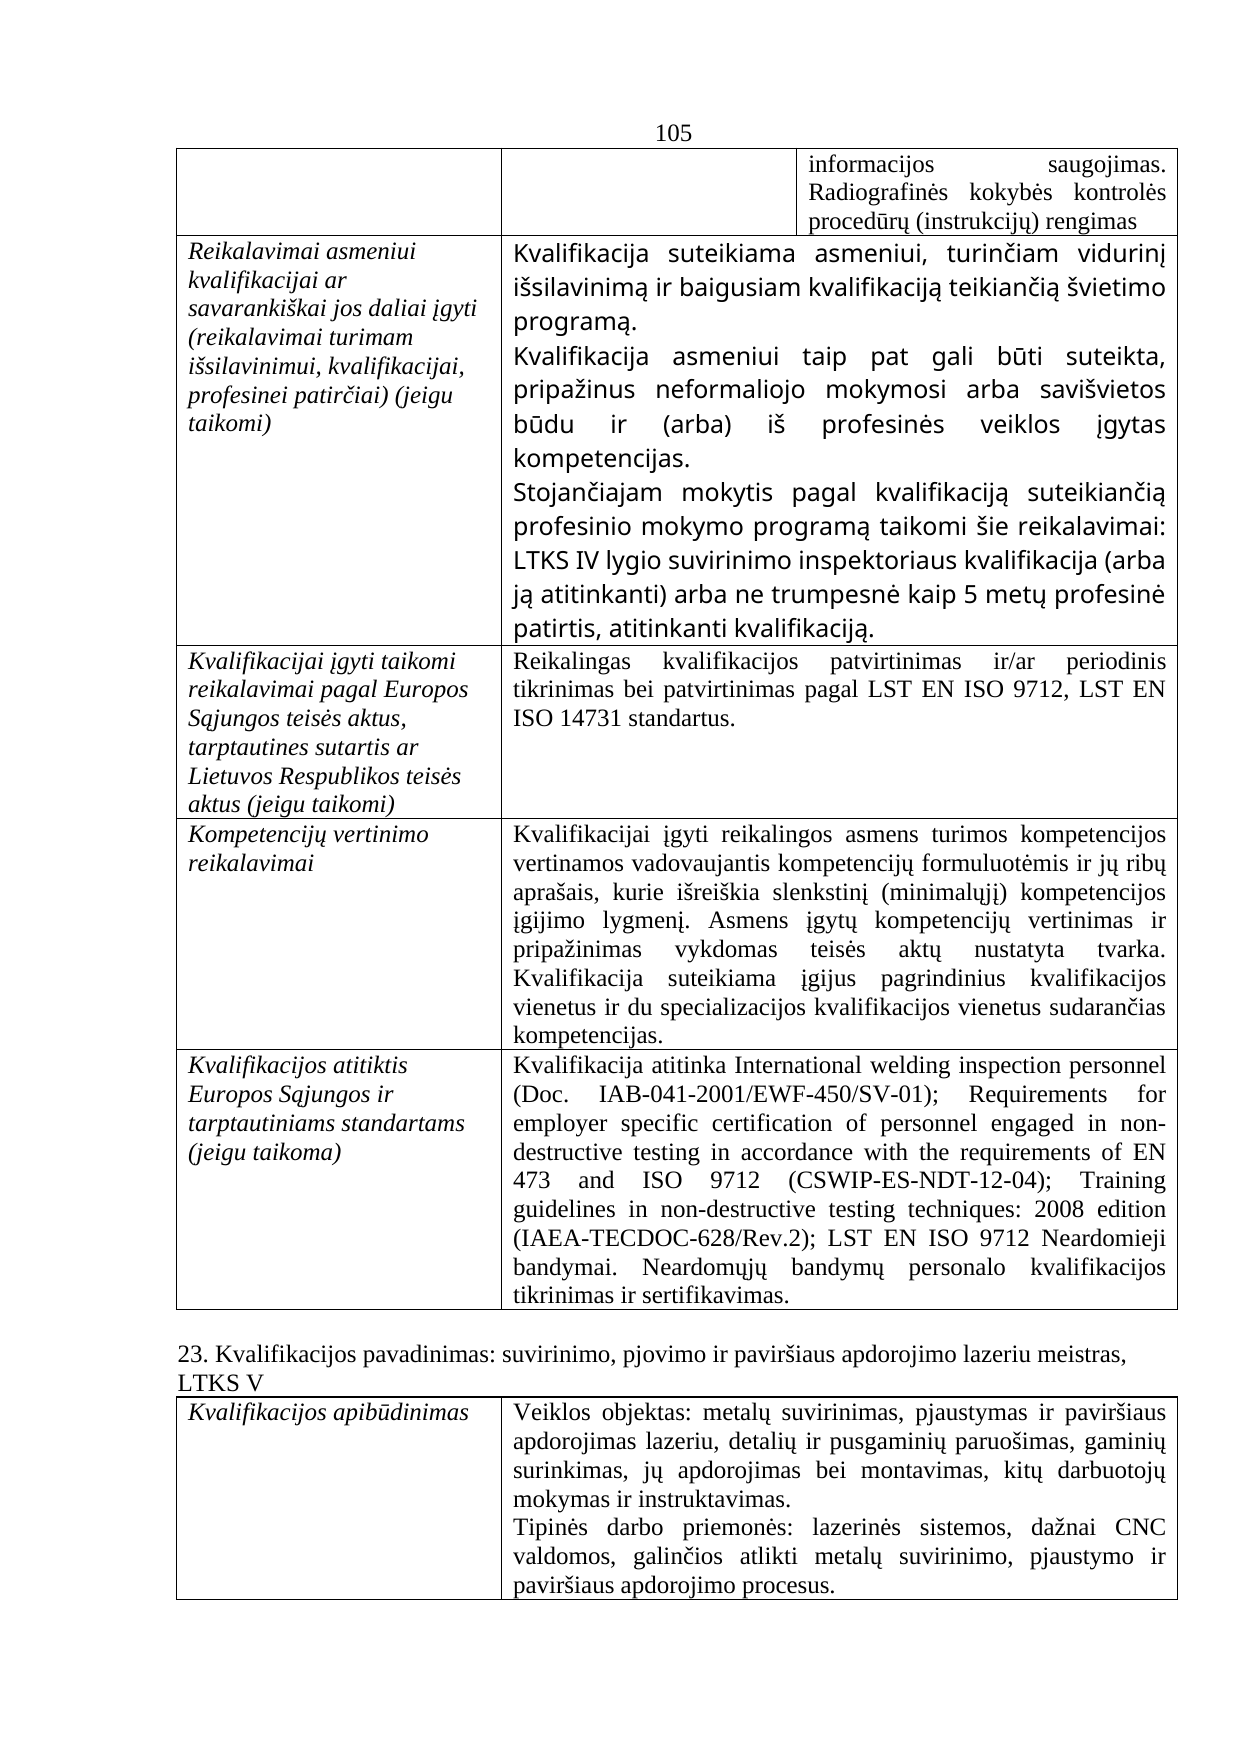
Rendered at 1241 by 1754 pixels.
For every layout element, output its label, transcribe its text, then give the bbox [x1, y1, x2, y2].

table_cell Kvalifikacijai įgyti reikalingos asmens turimos kompetencijos vertinamos vadovaujantis kompetencijų formuluotėmis ir jų ribų aprašais, kurie išreiškia slenkstinį (minimalųjį) kompetencijos įgijimo lygmenį. Asmens įgytų kompetencijų vertinimas ir pripažinimas vykdomas teisės aktų nustatyta tvarka. Kvalifikacija suteikiama įgijus pagrindinius kvalifikacijos vienetus ir du specializacijos kvalifikacijos vienetus sudarančias kompetencijas. [502, 819, 1177, 1049]
table_cell Kompetencijų vertinimo reikalavimai [177, 819, 501, 1049]
table_cell Kvalifikacija suteikiama asmeniui, turinčiam vidurinį išsilavinimą ir baigusiam kvalifikaciją teikiančią švietimo programą. Kvalifikacija asmeniui taip pat gali būti suteikta, pripažinus neformaliojo mokymosi arba savišvietos būdu ir (arba) iš profesinės veiklos įgytas kompetencijas. Stojančiajam mokytis pagal kvalifikaciją suteikiančią profesinio mokymo programą taikomi šie reikalavimai: LTKS IV lygio suvirinimo inspektoriaus kvalifikacija (arba ją atitinkanti) arba ne trumpesnė kaip 5 metų profesinė patirtis, atitinkanti kvalifikaciją. [502, 236, 1177, 645]
text 23. Kvalifikacijos pavadinimas: suvirinimo, pjovimo ir paviršiaus apdorojimo lazeriu meistras, LTKS V [177, 1339, 1169, 1396]
table_cell Kvalifikacijos atitiktis Europos Sąjungos ir tarptautiniams standartams (jeigu taikoma) [177, 1050, 501, 1309]
table_cell Kvalifikacijai įgyti taikomi reikalavimai pagal Europos Sąjungos teisės aktus, tarptautines sutartis ar Lietuvos Respublikos teisės aktus (jeigu taikomi) [177, 646, 501, 818]
table_header Veiklos objektas: metalų suvirinimas, pjaustymas ir paviršiaus apdorojimas lazeriu, detalių ir pusgaminių paruošimas, gaminių surinkimas, jų apdorojimas bei montavimas, kitų darbuotojų mokymas ir instruktavimas. Tipinės darbo priemonės: lazerinės sistemos, dažnai CNC valdomos, galinčios atlikti metalų suvirinimo, pjaustymo ir paviršiaus apdorojimo procesus. [502, 1398, 1177, 1599]
table_cell Reikalavimai asmeniui kvalifikacijai ar savarankiškai jos daliai įgyti (reikalavimai turimam išsilavinimui, kvalifikacijai, profesinei patirčiai) (jeigu taikomi) [177, 236, 501, 645]
table_cell Reikalingas kvalifikacijos patvirtinimas ir/ar periodinis tikrinimas bei patvirtinimas pagal LST EN ISO 9712, LST EN ISO 14731 standartus. [502, 646, 1177, 818]
table_cell [502, 149, 796, 235]
table_cell informacijos saugojimas. Radiografinės kokybės kontrolės procedūrų (instrukcijų) rengimas [797, 149, 1177, 235]
table_header Kvalifikacijos apibūdinimas [177, 1398, 501, 1599]
table_cell Kvalifikacija atitinka International welding inspection personnel (Doc. IAB-041-2001/EWF-450/SV-01); Requirements for employer specific certification of personnel engaged in non-destructive testing in accordance with the requirements of EN 473 and ISO 9712 (CSWIP-ES-NDT-12-04); Training guidelines in non-destructive testing techniques: 2008 edition (IAEA-TECDOC-628/Rev.2); LST EN ISO 9712 Neardomieji bandymai. Neardomųjų bandymų personalo kvalifikacijos tikrinimas ir sertifikavimas. [502, 1050, 1177, 1309]
table_cell [177, 149, 501, 235]
